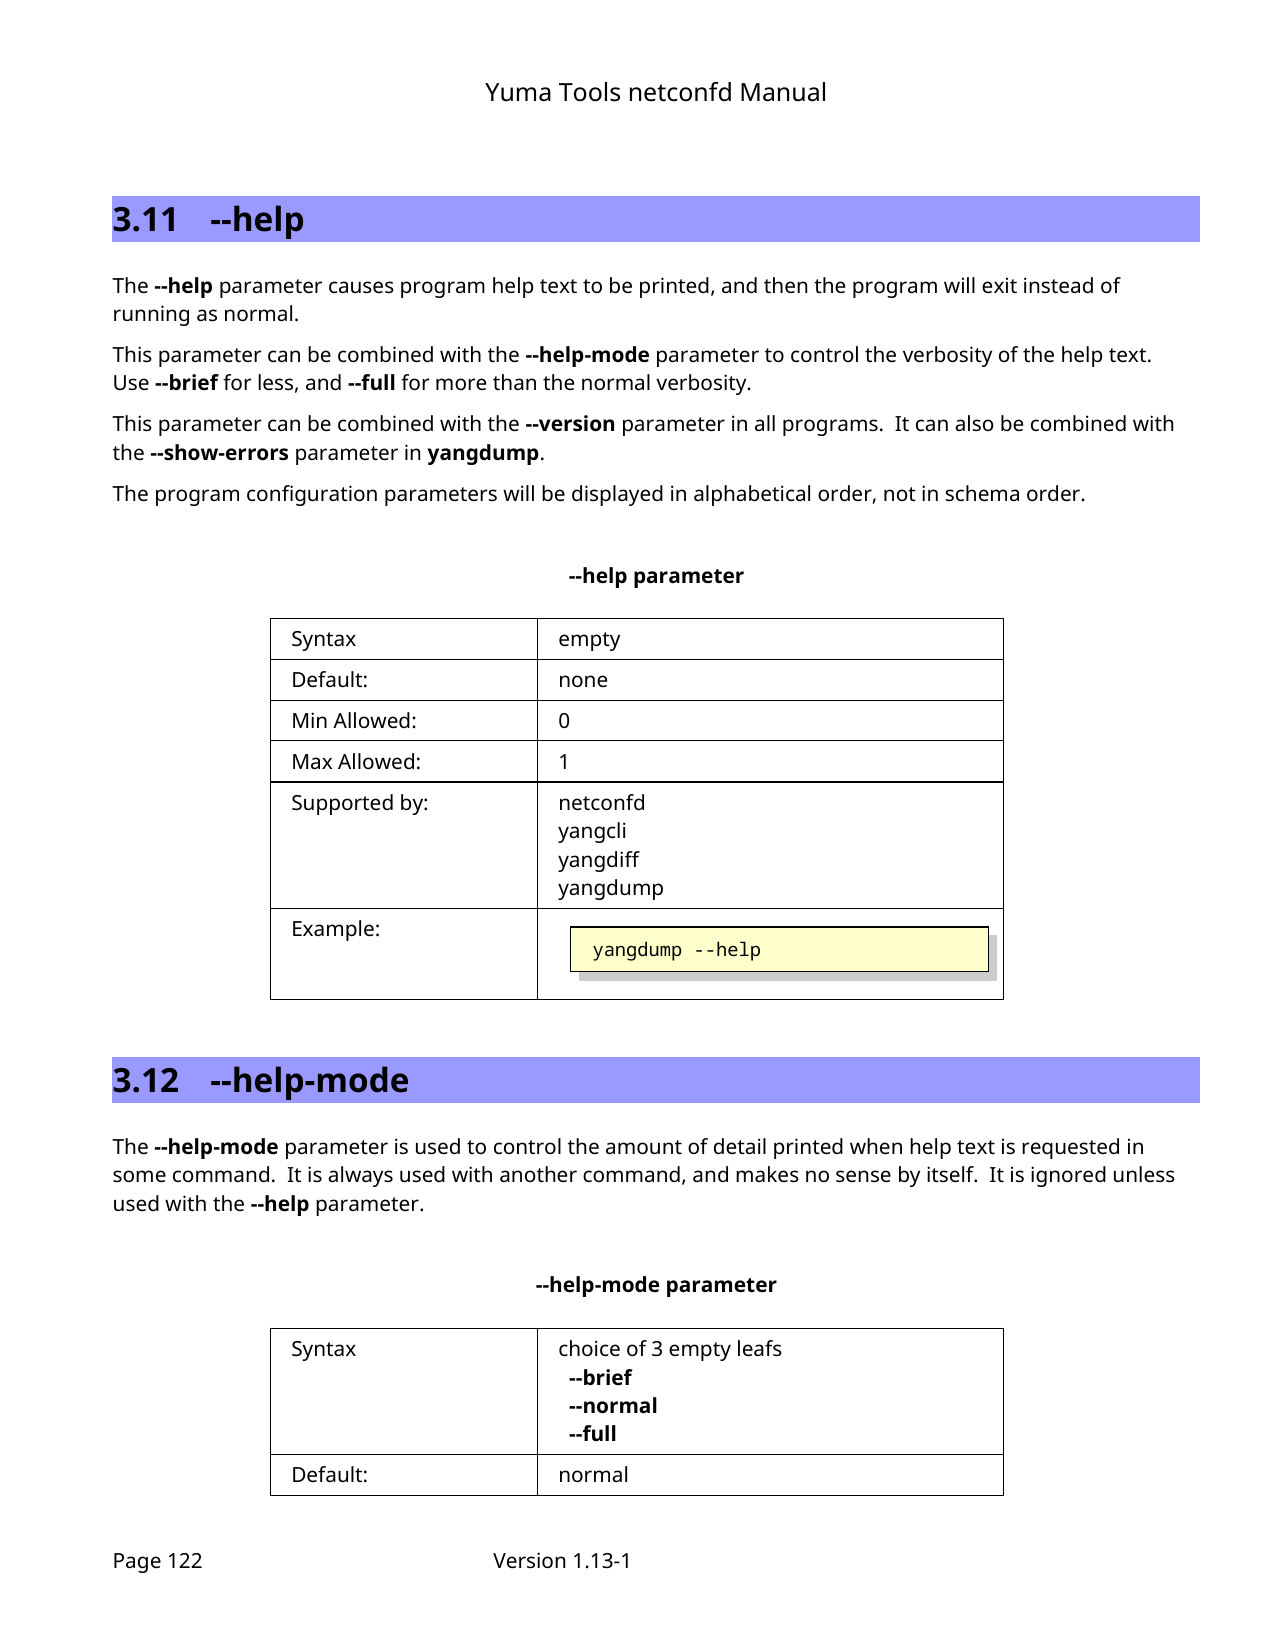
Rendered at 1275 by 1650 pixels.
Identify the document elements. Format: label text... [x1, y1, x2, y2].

table_cell normal [538, 1455, 1003, 1494]
table_cell Default: [271, 1455, 537, 1494]
table_cell Min Allowed: [271, 701, 537, 740]
table_cell yangdump --help [538, 909, 1003, 998]
text The --help-mode parameter is used to control the amount of detail printed when help text is requested in some command. It is always used with another command, and makes no sense by itself. It is ignored unless used with the --help parameter. [112, 1132, 1200, 1217]
subtitle --help parameter [127, 561, 1185, 589]
table_cell netconfd yangcli yangdiff yangdump [538, 783, 1003, 908]
table_cell Default: [271, 660, 537, 699]
table_header empty [538, 619, 1003, 658]
table_cell Supported by: [271, 783, 537, 908]
subtitle --help-mode [112, 1057, 1200, 1103]
table_cell Example: [271, 909, 537, 998]
table_header Syntax [271, 1329, 537, 1454]
table_header Syntax [271, 619, 537, 658]
table_cell 1 [538, 741, 1003, 781]
table_cell none [538, 660, 1003, 699]
text This parameter can be combined with the --help-mode parameter to control the verbosity of the help text. Use --brief for less, and --full for more than the normal verbosity. [112, 340, 1200, 397]
table_cell 0 [538, 701, 1003, 740]
text The program configuration parameters will be displayed in alphabetical order, not in schema order. [112, 479, 1200, 507]
subtitle --help-mode parameter [127, 1271, 1185, 1299]
text This parameter can be combined with the --version parameter in all programs. It can also be combined with the --show-errors parameter in yangdump. [112, 409, 1200, 466]
table_cell Max Allowed: [271, 741, 537, 781]
text The --help parameter causes program help text to be printed, and then the program will exit instead of running as normal. [112, 271, 1200, 328]
subtitle --help [112, 196, 1200, 242]
table_header choice of 3 empty leafs --brief --normal --full [538, 1329, 1003, 1454]
